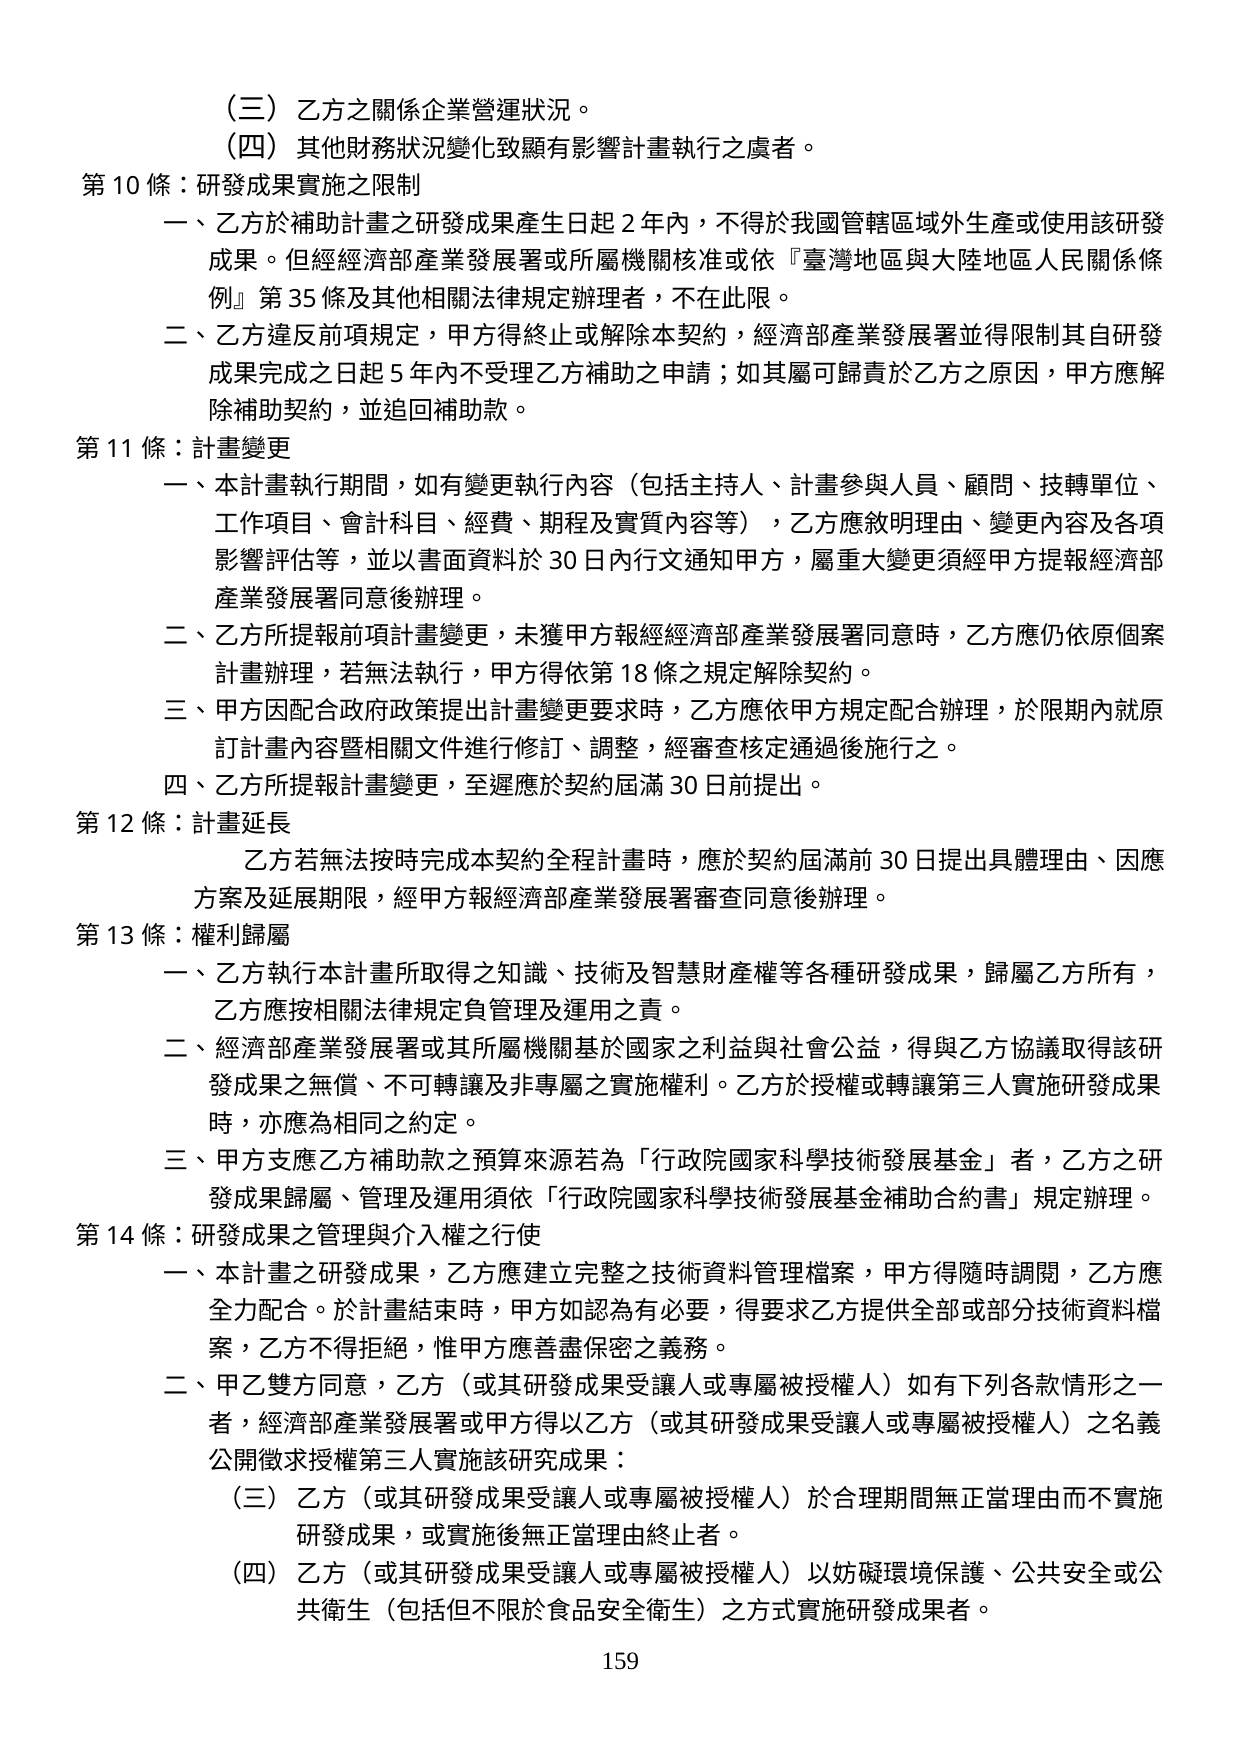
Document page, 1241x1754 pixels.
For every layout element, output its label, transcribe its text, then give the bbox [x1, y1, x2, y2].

text 第 14 條：研發成果之管理與介入權之行使 [75, 1214, 1165, 1252]
list 乙方（或其研發成果受讓人或專屬被授權人）於合理期間無正當理由而不實施研發成果，或實施後無正當理由終止者。 [217, 1477, 1165, 1552]
list 經濟部產業發展署或其所屬機關基於國家之利益與社會公益，得與乙方協議取得該研發成果之無償、不可轉讓及非專屬之實施權利。乙方於授權或轉讓第三人實施研發成果時，亦應為相同之約定。 [164, 1027, 1165, 1139]
text 三、 甲方因配合政府政策提出計畫變更要求時，乙方應依甲方規定配合辦理，於限期內就原訂計畫內容暨相關文件進行修訂、調整，經審查核定通過後施行之。 [164, 689, 1165, 764]
text 四、 乙方所提報計畫變更，至遲應於契約屆滿30日前提出。 [164, 764, 1165, 802]
text 第 13 條：權利歸屬 [75, 914, 1165, 952]
list 乙方於補助計畫之研發成果產生日起2年內，不得於我國管轄區域外生產或使用該研發成果。但經經濟部產業發展署或所屬機關核准或依『臺灣地區與大陸地區人民關係條例』第35條及其他相關法律規定辦理者，不在此限。 [164, 202, 1165, 314]
text 第 12 條：計畫延長 [75, 802, 1165, 839]
list 乙方（或其研發成果受讓人或專屬被授權人）以妨礙環境保護、公共安全或公共衛生（包括但不限於食品安全衛生）之方式實施研發成果者。 [217, 1552, 1165, 1627]
text 一、 本計畫執行期間，如有變更執行內容（包括主持人、計畫參與人員、顧問、技轉單位、工作項目、會計科目、經費、期程及實質內容等），乙方應敘明理由、變更內容及各項影響評估等，並以書面資料於30日內行文通知甲方，屬重大變更須經甲方提報經濟部產業發展署同意後辦理。 [164, 464, 1165, 614]
text 乙方若無法按時完成本契約全程計畫時，應於契約屆滿前30日提出具體理由、因應方案及延展期限，經甲方報經濟部產業發展署審查同意後辦理。 [193, 839, 1165, 914]
list 乙方之關係企業營運狀況。 [208, 89, 1165, 127]
list 本計畫之研發成果，乙方應建立完整之技術資料管理檔案，甲方得隨時調閱，乙方應全力配合。於計畫結束時，甲方如認為有必要，得要求乙方提供全部或部分技術資料檔案，乙方不得拒絕，惟甲方應善盡保密之義務。 [163, 1252, 1165, 1364]
list 乙方違反前項規定，甲方得終止或解除本契約，經濟部產業發展署並得限制其自研發成果完成之日起5年內不受理乙方補助之申請；如其屬可歸責於乙方之原因，甲方應解除補助契約，並追回補助款。 [164, 314, 1165, 427]
text 第 10 條：研發成果實施之限制 [81, 164, 1165, 202]
text 第 11 條：計畫變更 [75, 427, 1165, 464]
list 乙方執行本計畫所取得之知識、技術及智慧財產權等各種研發成果，歸屬乙方所有，乙方應按相關法律規定負管理及運用之責。 [163, 952, 1165, 1027]
list 甲方支應乙方補助款之預算來源若為「行政院國家科學技術發展基金」者，乙方之研發成果歸屬、管理及運用須依「行政院國家科學技術發展基金補助合約書」規定辦理。 [164, 1139, 1165, 1214]
text 二、 乙方所提報前項計畫變更，未獲甲方報經經濟部產業發展署同意時，乙方應仍依原個案計畫辦理，若無法執行，甲方得依第18條之規定解除契約。 [164, 614, 1165, 689]
list 甲乙雙方同意，乙方（或其研發成果受讓人或專屬被授權人）如有下列各款情形之一者，經濟部產業發展署或甲方得以乙方（或其研發成果受讓人或專屬被授權人）之名義公開徵求授權第三人實施該研究成果： [163, 1364, 1165, 1477]
list 其他財務狀況變化致顯有影響計畫執行之虞者。 [208, 127, 1165, 164]
